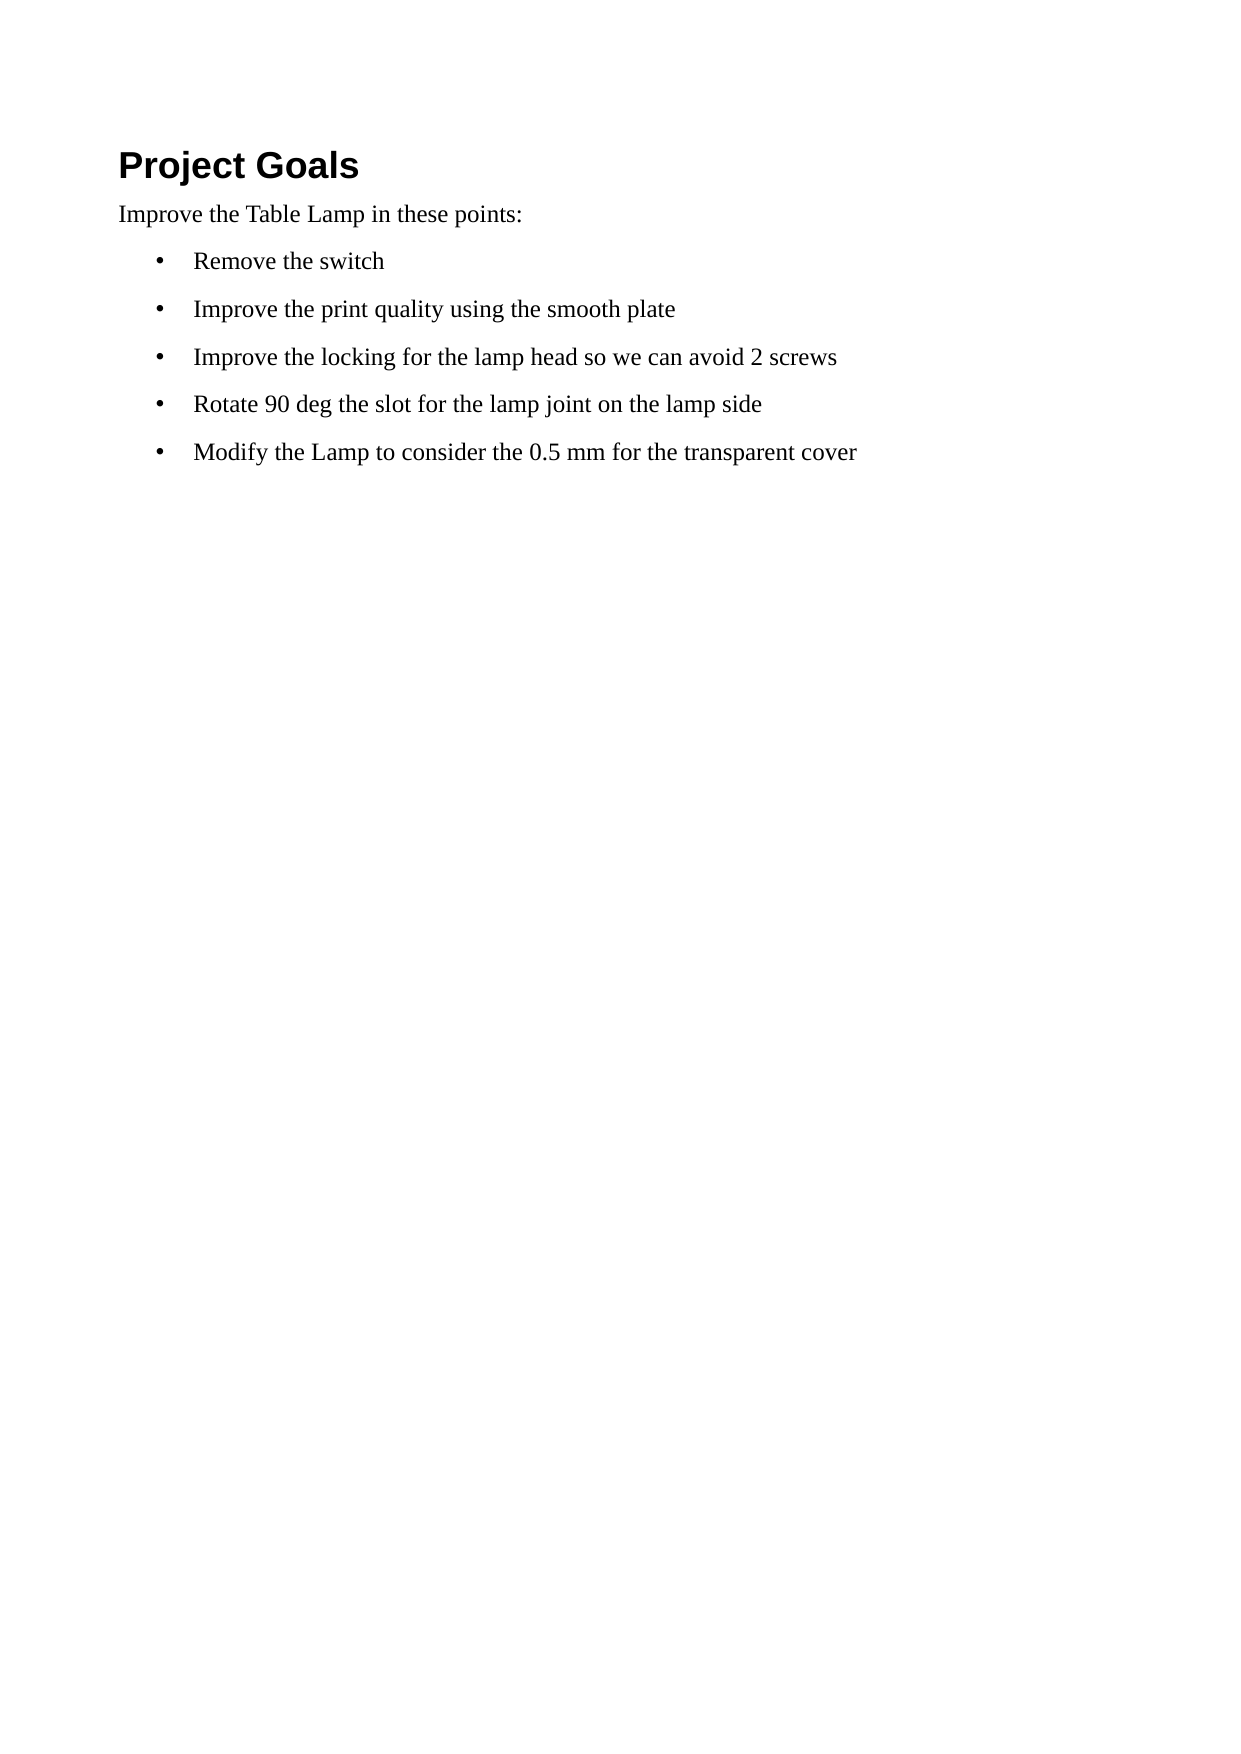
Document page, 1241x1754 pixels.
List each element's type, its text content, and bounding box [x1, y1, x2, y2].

list Rotate 90 deg the slot for the lamp joint on the lamp side [156, 389, 1122, 418]
subtitle Project Goals [118, 143, 1122, 186]
list Remove the switch [156, 246, 1122, 275]
list Improve the locking for the lamp head so we can avoid 2 screws [156, 342, 1122, 370]
text Improve the Table Lamp in these points: [118, 199, 1122, 227]
list Improve the print quality using the smooth plate [156, 294, 1122, 323]
list Modify the Lamp to consider the 0.5 mm for the transparent cover [156, 437, 1122, 466]
